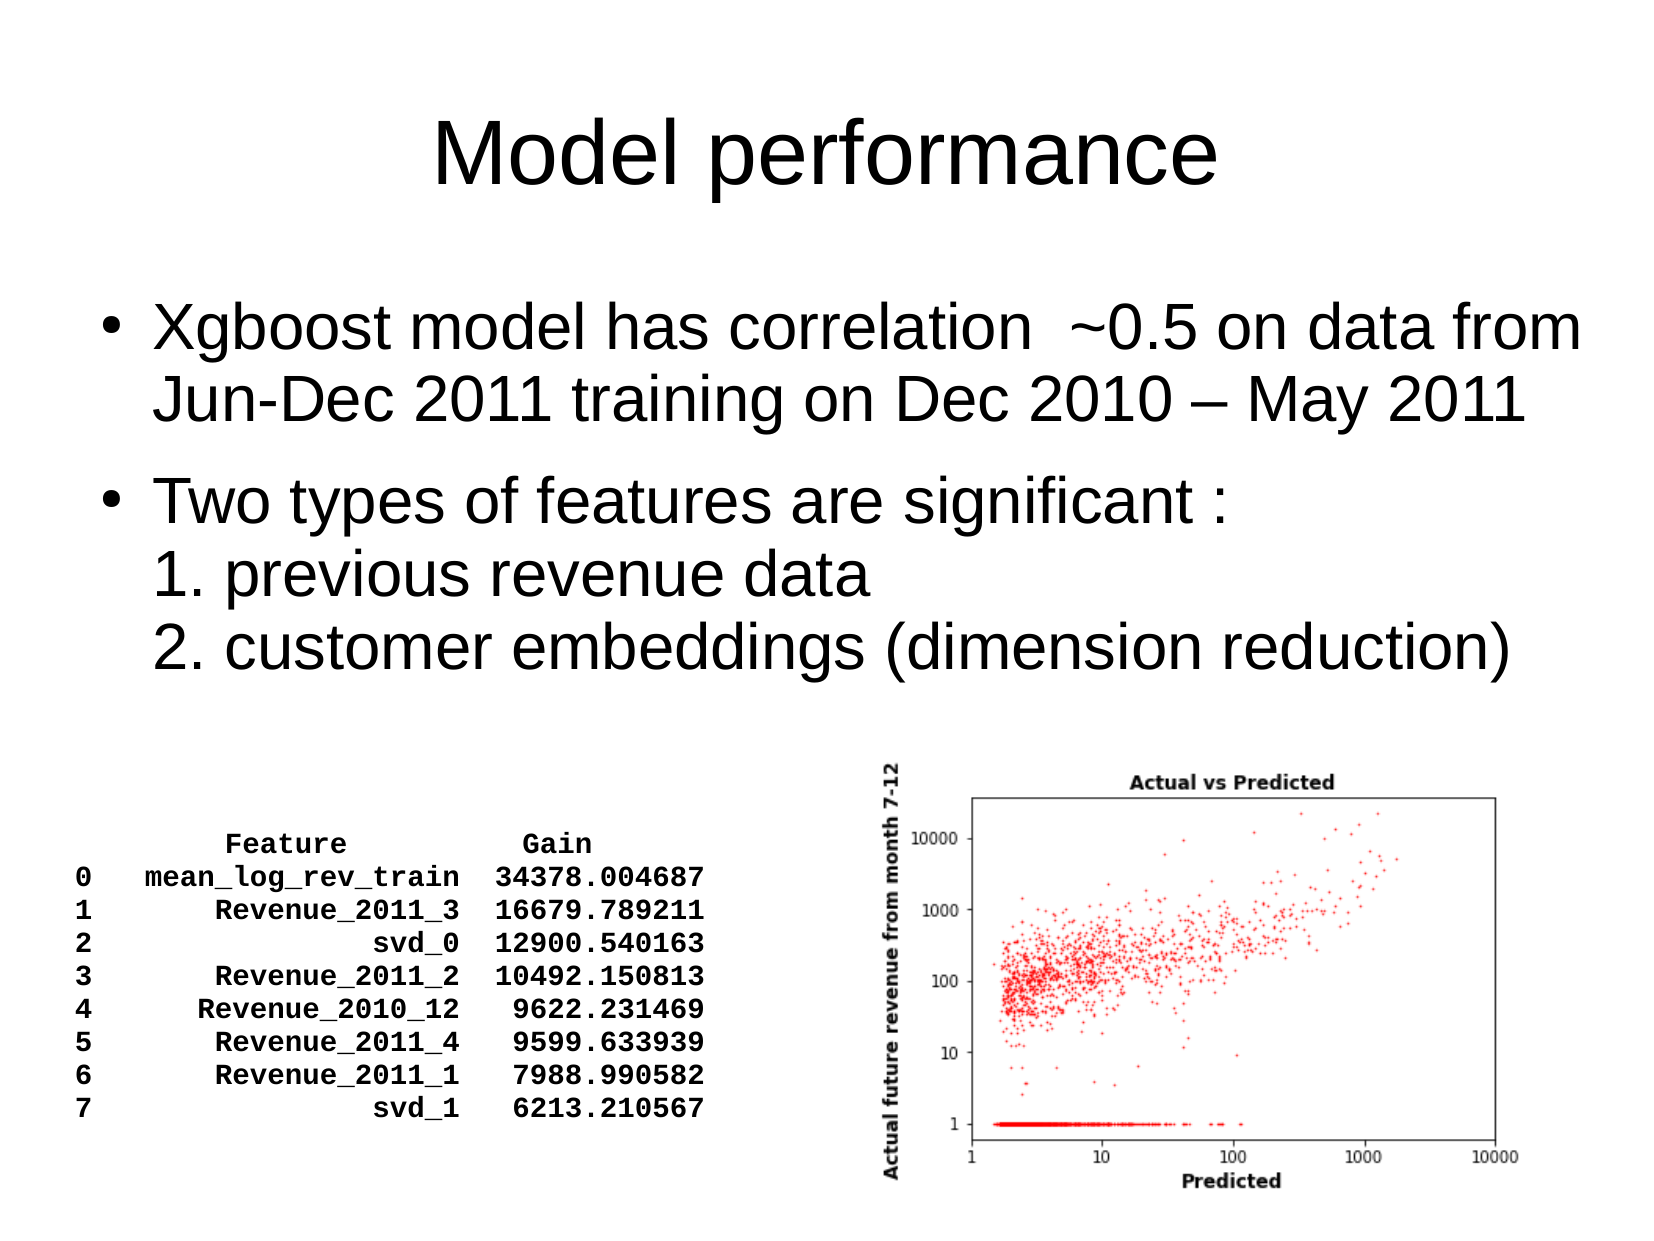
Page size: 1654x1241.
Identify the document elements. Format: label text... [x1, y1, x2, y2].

text_box Feature Gain 0 mean_log_rev_train 34378.004687 1 Revenue_2011_3 16679.789211 2 svd_0 12900.540163 3 Revenue_2011_2 10492.150813 4 Revenue_2010_12 9622.231469 5 Revenue_2011_4 9599.633939 6 Revenue_2011_1 7988.990582 7 svd_1 6213.210567 [60, 788, 856, 1241]
title Model performance [82, 49, 1571, 257]
list Xgboost model has correlation ~0.5 on data from Jun-Dec 2011 training on Dec 2010 – May 2011 Two types of features are significant : 1. previous revenue data 2. customer embeddings (dimension reduction) [82, 290, 1591, 751]
picture [873, 749, 1531, 1204]
